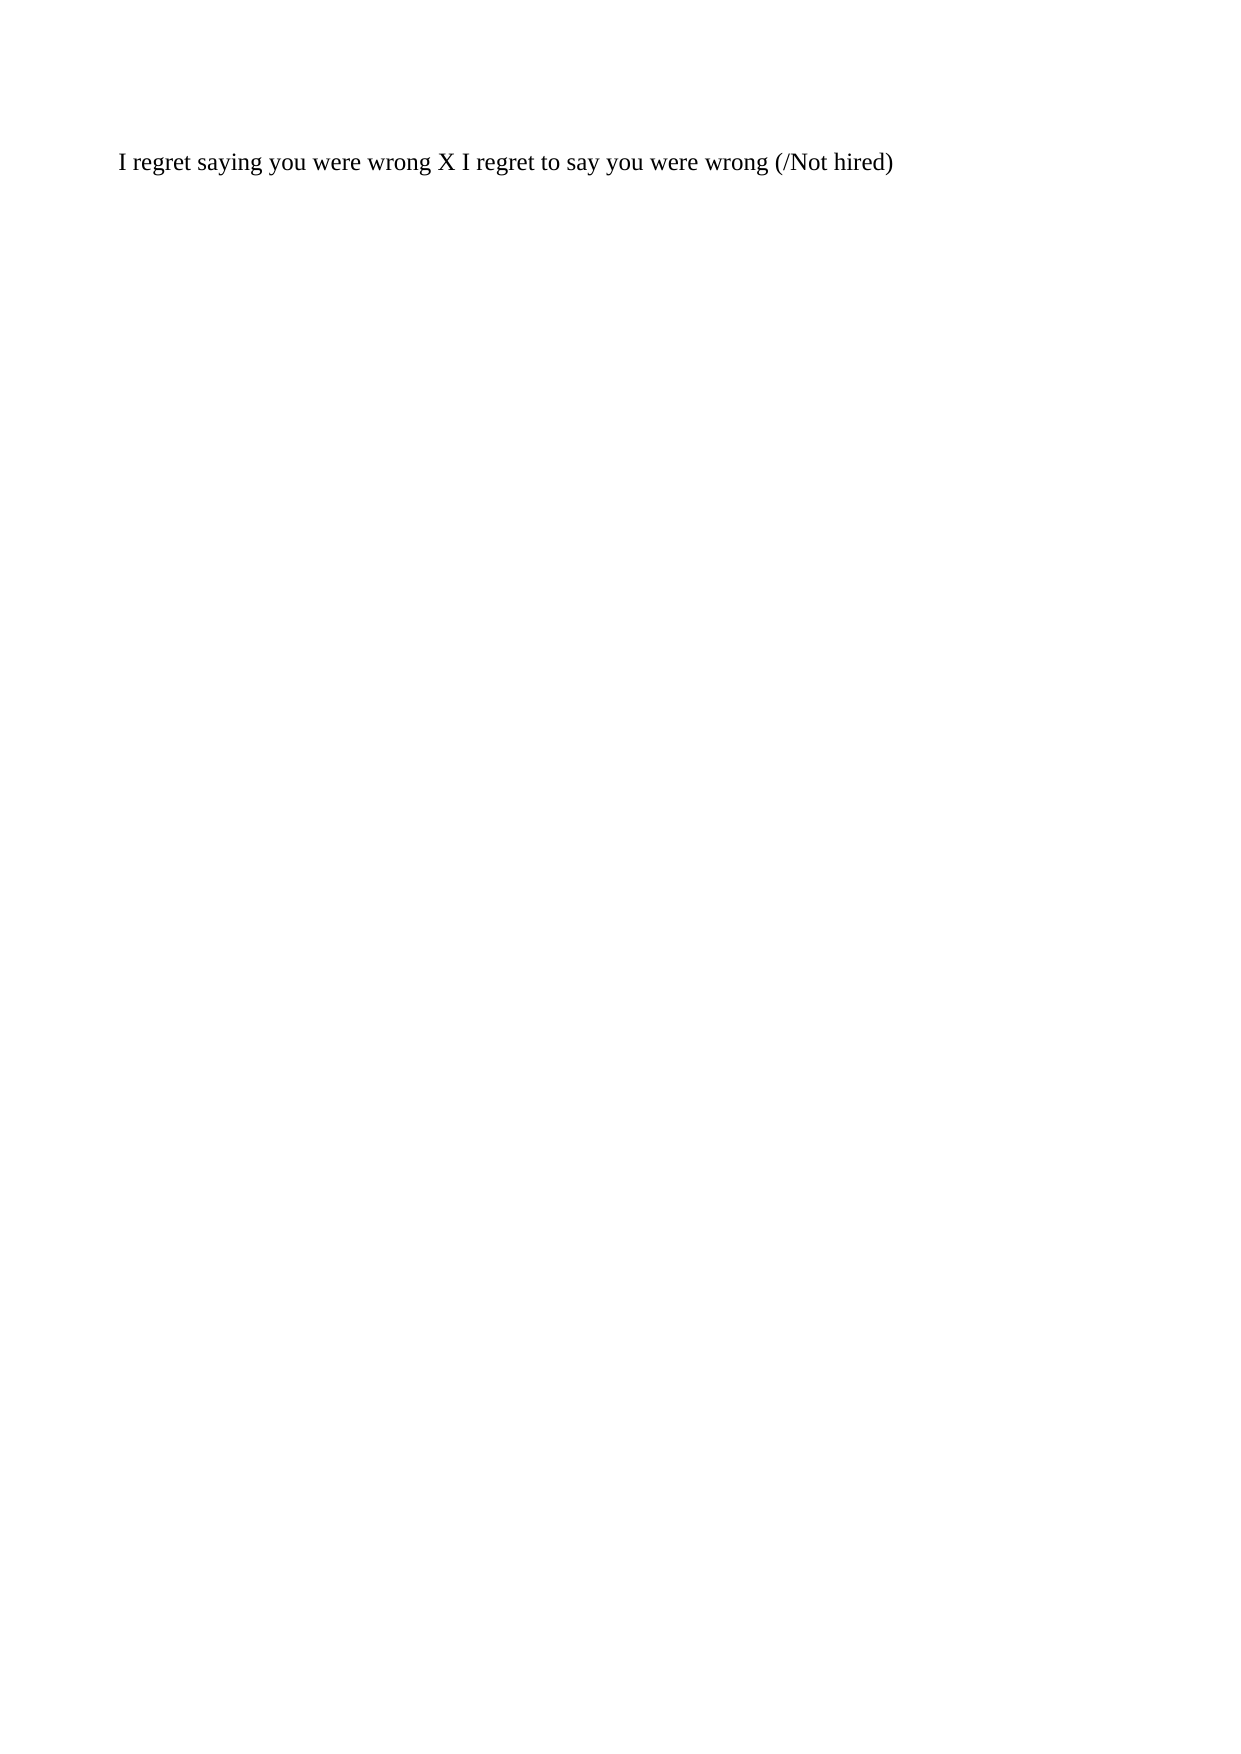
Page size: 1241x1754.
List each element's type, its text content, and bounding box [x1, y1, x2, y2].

text I regret saying you were wrong X I regret to say you were wrong (/Not hired) [118, 147, 1122, 176]
